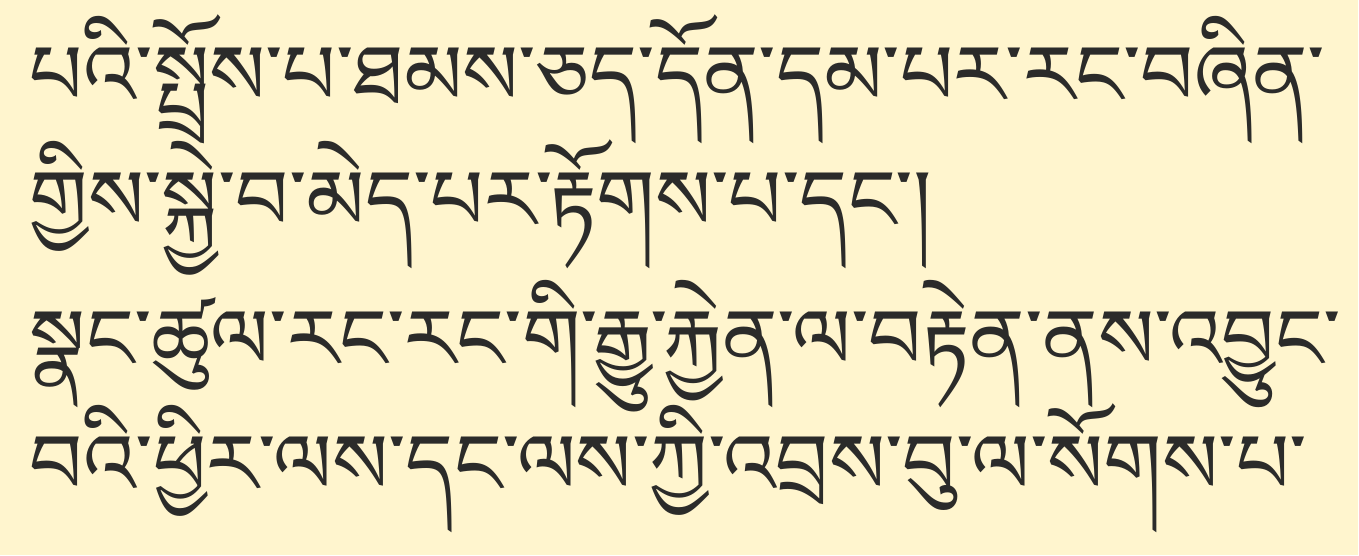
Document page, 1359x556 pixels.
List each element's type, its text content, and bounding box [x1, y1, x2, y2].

text པའི་སྤྲོས་པ་ཐམས་ཅད་དོན་དམ་པར་རང་བཞིན་གྱིས་སྐྱེ་བ་མེད་པར་རྟོགས་པ་དང་། [29, 29, 1346, 263]
text སྣང་ཚུལ་རང་རང་གི་རྒྱུ་རྐྱེན་ལ་བརྟེན་ནས་འབྱུང་བའི་ཕྱིར་ལས་དང་ལས་ཀྱི་འབྲས་བུ་ལ་སོགས་པ་ [29, 294, 1346, 527]
